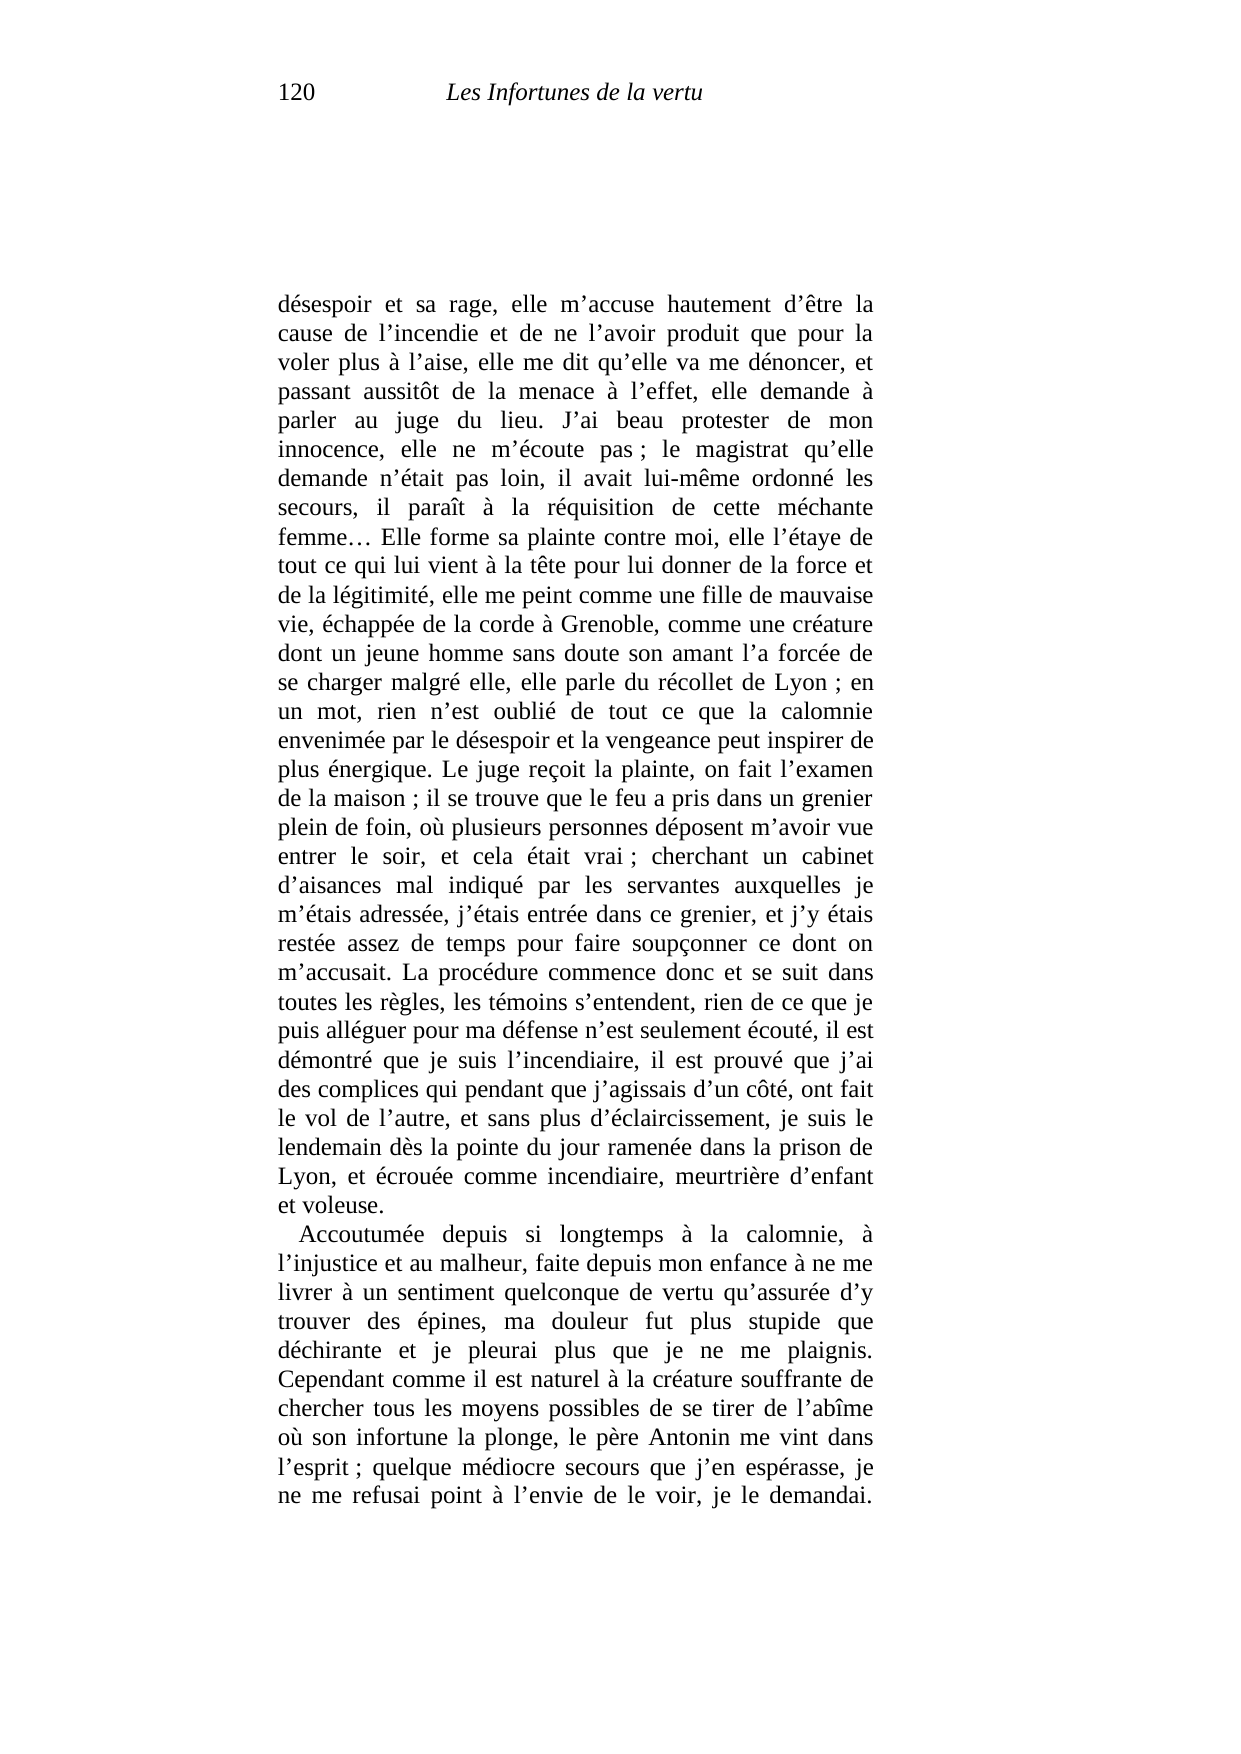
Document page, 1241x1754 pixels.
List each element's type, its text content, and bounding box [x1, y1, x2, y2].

text désespoir et sa rage, elle m’accuse hautement d’être la cause de l’incendie et de ne l’avoir produit que pour la voler plus à l’aise, elle me dit qu’elle va me dénoncer, et passant aussitôt de la menace à l’effet, elle demande à parler au juge du lieu. J’ai beau protester de mon innocence, elle ne m’écoute pas ; le magistrat qu’elle demande n’était pas loin, il avait lui-même ordonné les secours, il paraît à la réquisition de cette méchante femme… Elle forme sa plainte contre moi, elle l’étaye de tout ce qui lui vient à la tête pour lui donner de la force et de la légitimité, elle me peint comme une fille de mauvaise vie, échappée de la corde à Grenoble, comme une créature dont un jeune homme sans doute son amant l’a forcée de se charger malgré elle, elle parle du récollet de Lyon ; en un mot, rien n’est oublié de tout ce que la calomnie envenimée par le désespoir et la vengeance peut inspirer de plus énergique. Le juge reçoit la plainte, on fait l’examen de la maison ; il se trouve que le feu a pris dans un grenier plein de foin, où plusieurs personnes déposent m’avoir vue entrer le soir, et cela était vrai ; cherchant un cabinet d’aisances mal indiqué par les servantes auxquelles je m’étais adressée, j’étais entrée dans ce grenier, et j’y étais restée assez de temps pour faire soupçonner ce dont on m’accusait. La procédure commence donc et se suit dans toutes les règles, les témoins s’entendent, rien de ce que je puis alléguer pour ma défense n’est seulement écouté, il est démontré que je suis l’incendiaire, il est prouvé que j’ai des complices qui pendant que j’agissais d’un côté, ont fait le vol de l’autre, et sans plus d’éclaircissement, je suis le lendemain dès la pointe du jour ramenée dans la prison de Lyon, et écrouée comme incendiaire, meurtrière d’enfant et voleuse. [278, 289, 874, 1219]
text Accoutumée depuis si longtemps à la calomnie, à l’injustice et au malheur, faite depuis mon enfance à ne me livrer à un sentiment quelconque de vertu qu’assurée d’y trouver des épines, ma douleur fut plus stupide que déchirante et je pleurai plus que je ne me plaignis. Cependant comme il est naturel à la créature souffrante de chercher tous les moyens possibles de se tirer de l’abîme où son infortune la plonge, le père Antonin me vint dans l’esprit ; quelque médiocre secours que j’en espérasse, je ne me refusai point à l’envie de le voir, je le demandai. [278, 1219, 874, 1509]
